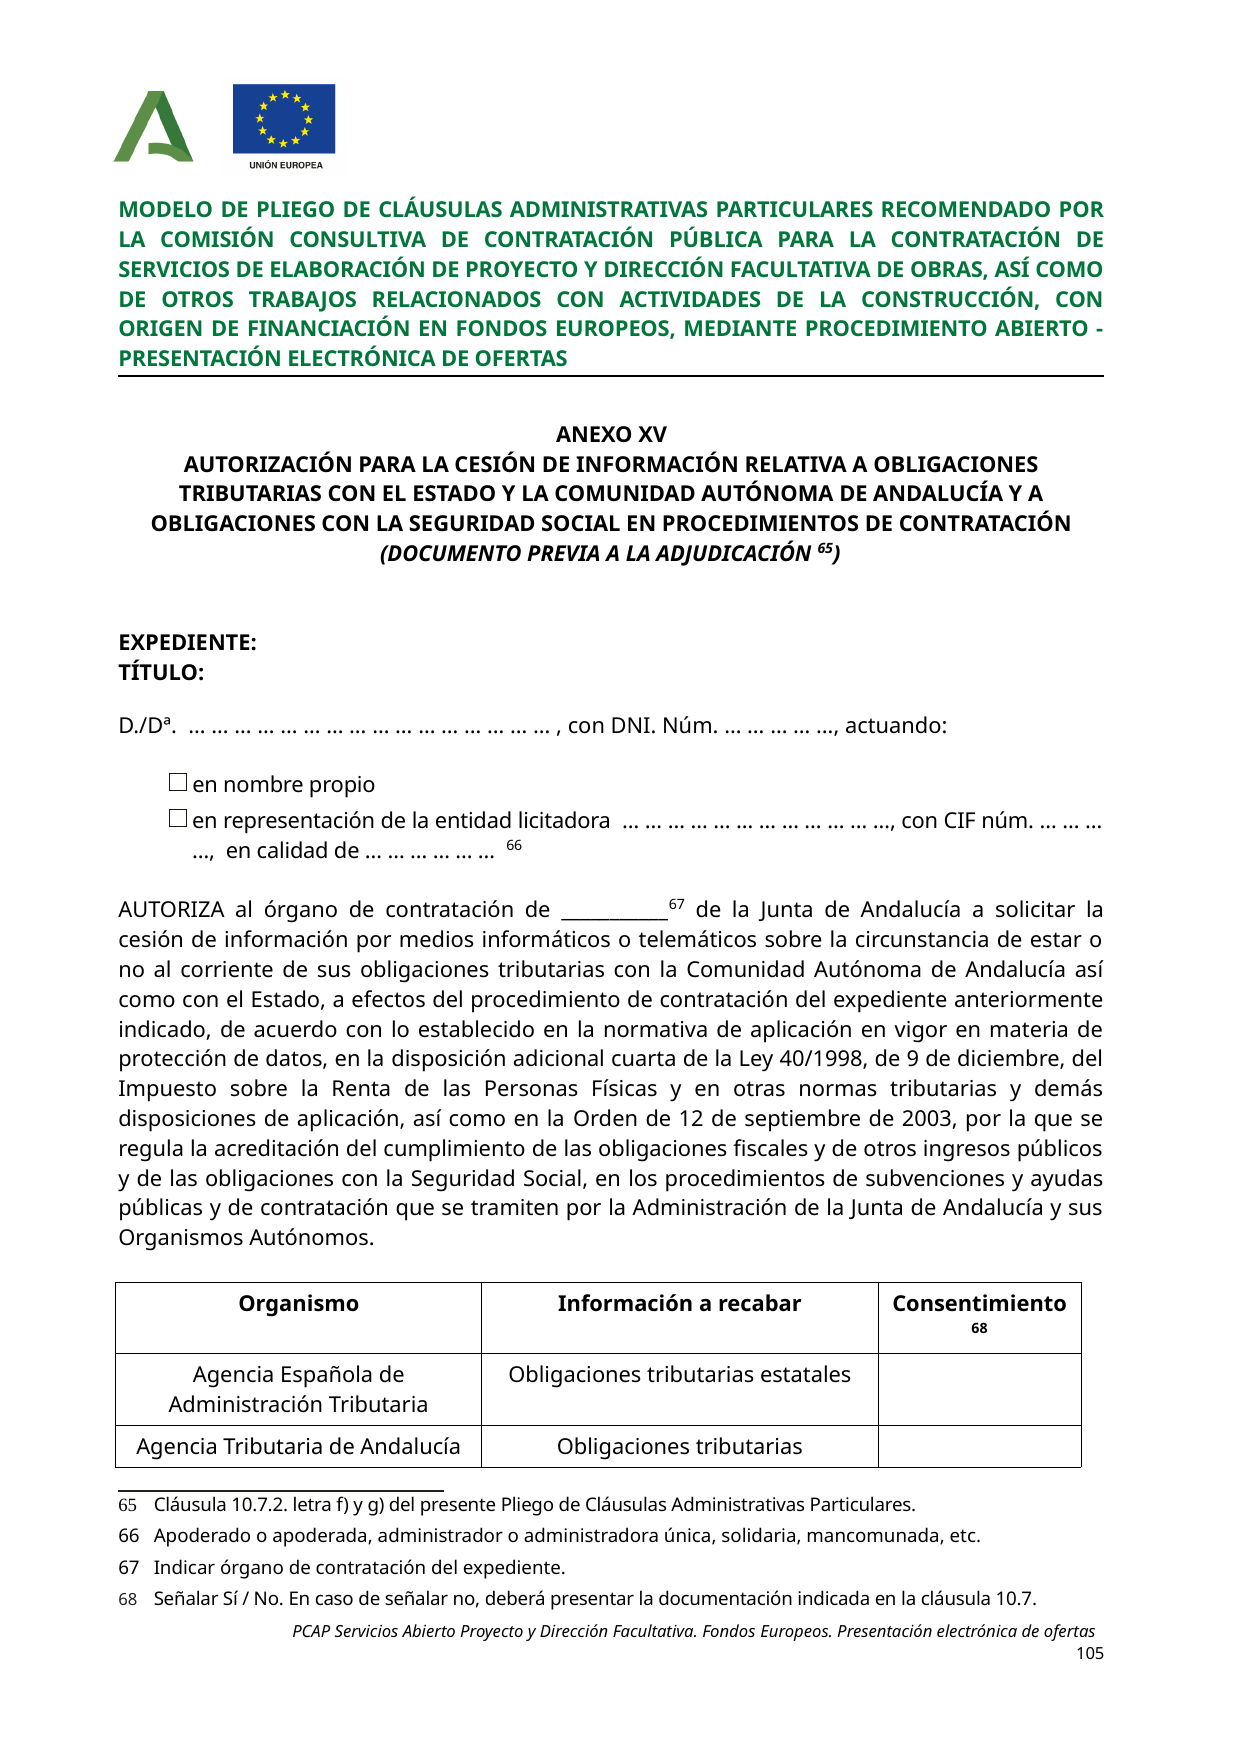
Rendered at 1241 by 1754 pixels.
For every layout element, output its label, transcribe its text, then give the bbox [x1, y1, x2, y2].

table_cell [879, 1354, 1081, 1425]
text AUTORIZACIÓN PARA LA CESIÓN DE INFORMACIÓN RELATIVA A OBLIGACIONES TRIBUTARIAS CON EL ESTADO Y LA COMUNIDAD AUTÓNOMA DE ANDALUCÍA Y A OBLIGACIONES CON LA SEGURIDAD SOCIAL EN PROCEDIMIENTOS DE CONTRATACIÓN [118, 448, 1104, 538]
text en nombre propio [192, 769, 1104, 799]
table_cell Obligaciones tributarias [482, 1426, 878, 1467]
text EXPEDIENTE: [118, 627, 1104, 657]
text TÍTULO: [118, 657, 1104, 687]
table_header Organismo [116, 1283, 481, 1353]
table_header Consentimiento [879, 1283, 1081, 1353]
table_header Información a recabar [482, 1283, 878, 1353]
table_cell [879, 1426, 1081, 1467]
text Apoderado o apoderada, administrador o administradora única, solidaria, mancomunada, etc. [118, 1522, 1104, 1548]
table_cell Agencia Tributaria de Andalucía [116, 1426, 481, 1467]
text (DOCUMENTO PREVIA A LA ADJUDICACIÓN ) [118, 538, 1104, 568]
text en representación de la entidad licitadora … … … … … … … … … … … …, con CIF núm. … … … …, en calidad de … … … … … … [192, 805, 1104, 864]
picture [109, 86, 198, 166]
text Cláusula 10.7.2. letra f) y g) del presente Pliego de Cláusulas Administrativas Particulares. [118, 1491, 1104, 1517]
table_cell Agencia Española de Administración Tributaria [116, 1354, 481, 1425]
text MODELO DE PLIEGO DE CLÁUSULAS ADMINISTRATIVAS PARTICULARES RECOMENDADO POR LA COMISIÓN CONSULTIVA DE CONTRATACIÓN PÚBLICA PARA LA CONTRATACIÓN DE SERVICIOS DE ELABORACIÓN DE PROYECTO Y DIRECCIÓN FACULTATIVA DE OBRAS, ASÍ COMO DE OTROS TRABAJOS RELACIONADOS CON ACTIVIDADES DE LA CONSTRUCCIÓN, CON ORIGEN DE FINANCIACIÓN EN FONDOS EUROPEOS, MEDIANTE PROCEDIMIENTO ABIERTO - PRESENTACIÓN ELECTRÓNICA DE OFERTAS [118, 194, 1104, 375]
table_cell Obligaciones tributarias estatales [482, 1354, 878, 1425]
text D./Dª. … … … … … … … … … … … … … … … … , con DNI. Núm. … … … … …, actuando: [118, 709, 1104, 739]
picture [221, 78, 347, 176]
text Indicar órgano de contratación del expediente. [118, 1554, 1104, 1579]
text ANEXO XV [118, 419, 1104, 448]
text AUTORIZA al órgano de contratación de ___________ de la Junta de Andalucía a solicitar la cesión de información por medios informáticos o telemáticos sobre la circunstancia de estar o no al corriente de sus obligaciones tributarias con la Comunidad Autónoma de Andalucía así como con el Estado, a efectos del procedimiento de contratación del expediente anteriormente indicado, de acuerdo con lo establecido en la normativa de aplicación en vigor en materia de protección de datos, en la disposición adicional cuarta de la Ley 40/1998, de 9 de diciembre, del Impuesto sobre la Renta de las Personas Físicas y en otras normas tributarias y demás disposiciones de aplicación, así como en la Orden de 12 de septiembre de 2003, por la que se regula la acreditación del cumplimiento de las obligaciones fiscales y de otros ingresos públicos y de las obligaciones con la Seguridad Social, en los procedimientos de subvenciones y ayudas públicas y de contratación que se tramiten por la Administración de la Junta de Andalucía y sus Organismos Autónomos. [118, 894, 1104, 1252]
